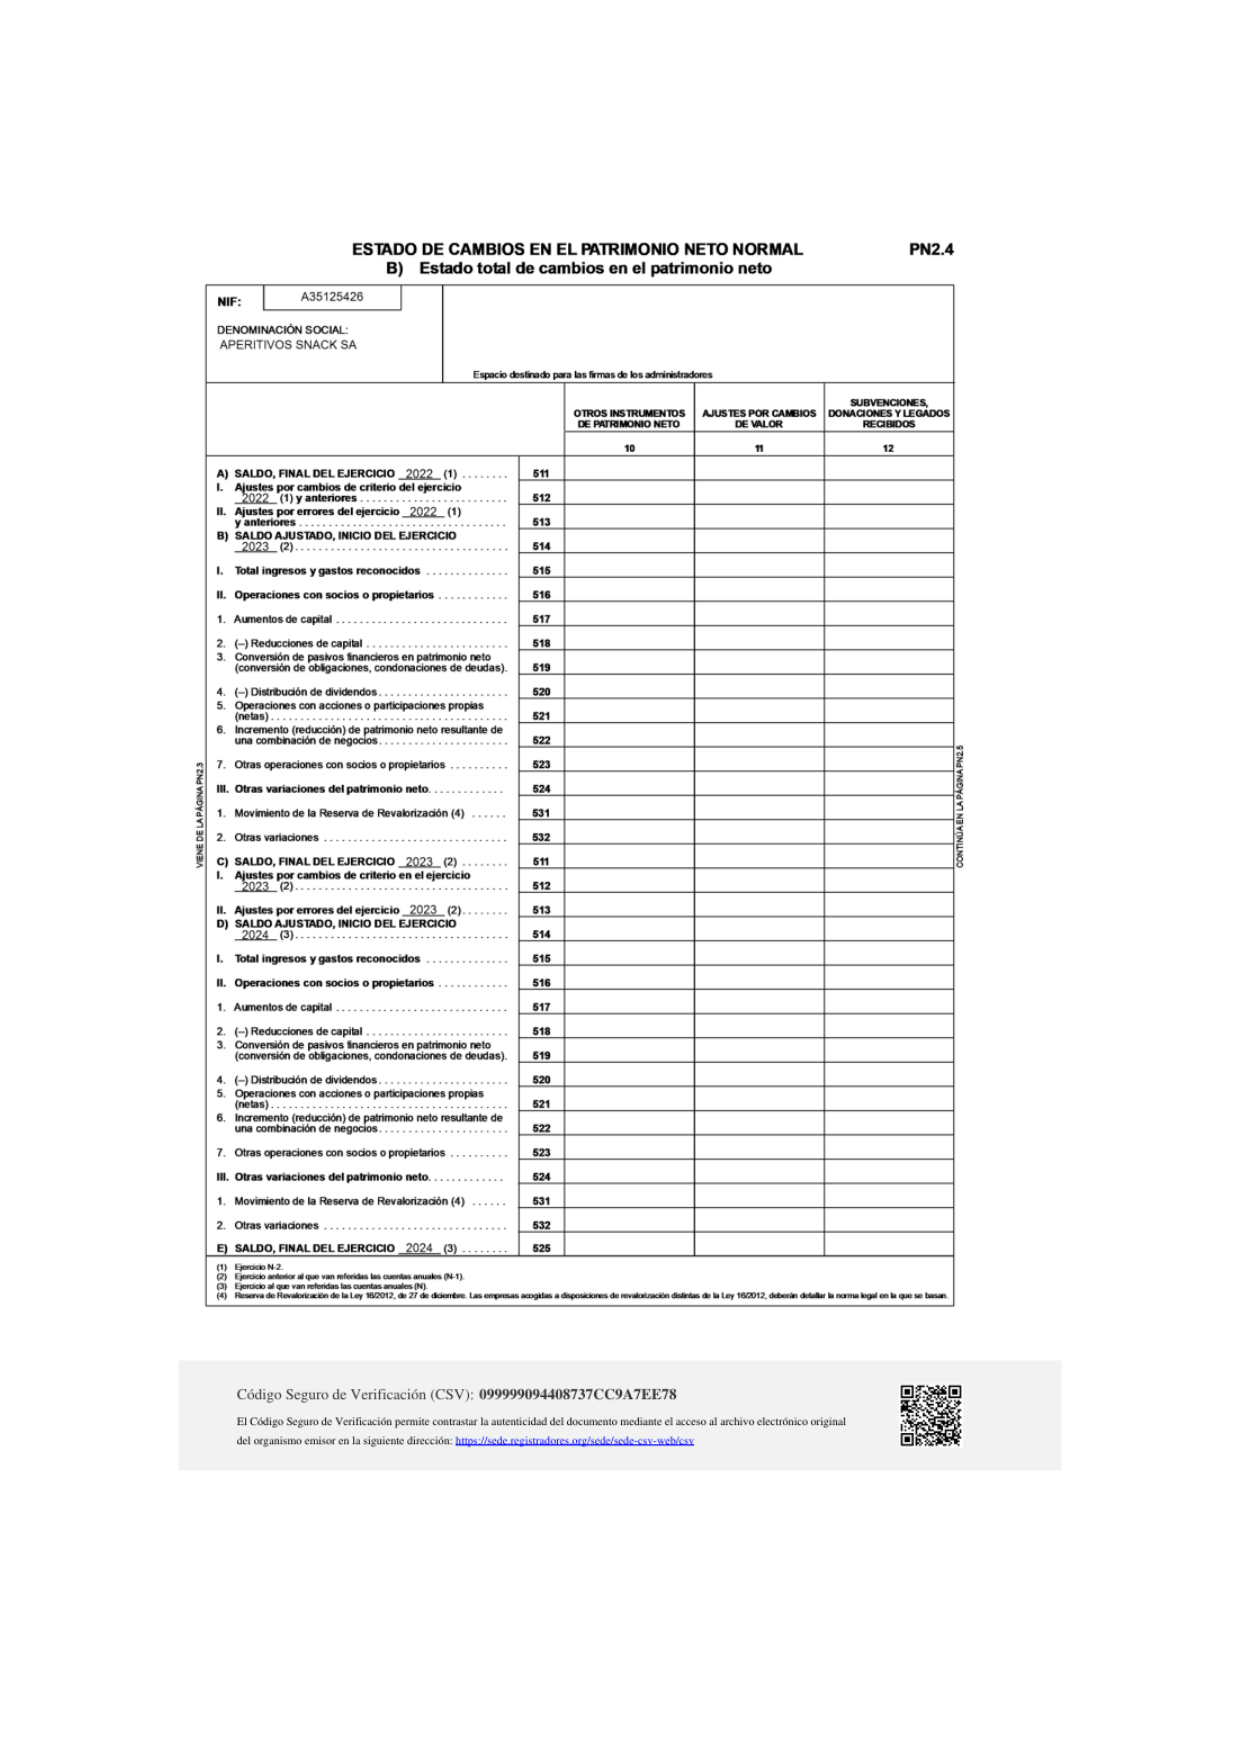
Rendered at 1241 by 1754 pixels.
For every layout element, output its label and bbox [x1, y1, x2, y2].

picture [118, 146, 1123, 1567]
